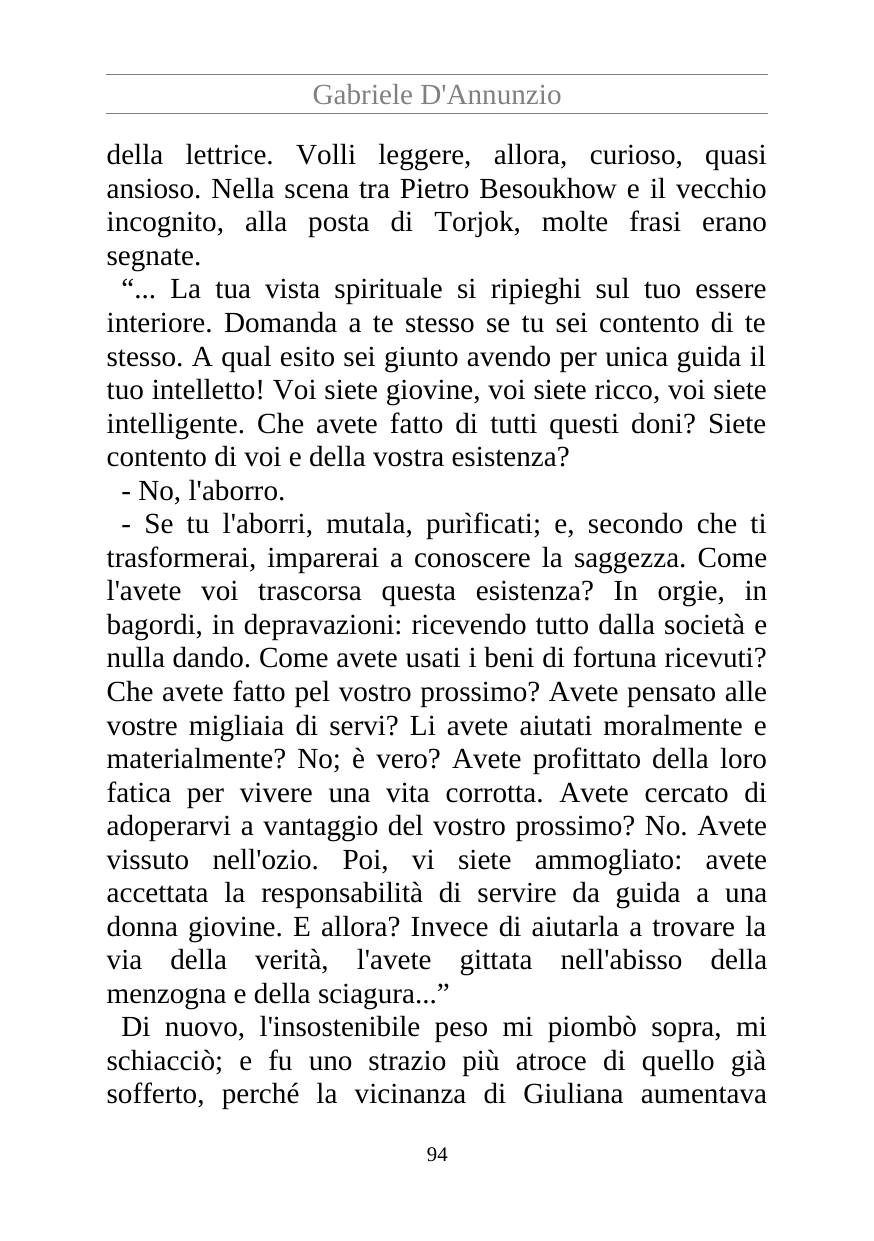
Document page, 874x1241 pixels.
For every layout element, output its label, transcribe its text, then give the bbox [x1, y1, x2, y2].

text Di nuovo, l'insostenibile peso mi piombò sopra, mi schiacciò; e fu uno strazio più atroce di quello già sofferto, perché la vicinanza di Giuliana aumentava [106, 1009, 768, 1110]
text - Se tu l'aborri, mutala, purìficati; e, secondo che ti trasformerai, imparerai a conoscere la saggezza. Come l'avete voi trascorsa questa esistenza? In orgie, in bagordi, in depravazioni: ricevendo tutto dalla società e nulla dando. Come avete usati i beni di fortuna ricevuti? Che avete fatto pel vostro prossimo? Avete pensato alle vostre migliaia di servi? Li avete aiutati moralmente e materialmente? No; è vero? Avete profittato della loro fatica per vivere una vita corrotta. Avete cercato di adoperarvi a vantaggio del vostro prossimo? No. Avete vissuto nell'ozio. Poi, vi siete ammogliato: avete accettata la responsabilità di servire da guida a una donna giovine. E allora? Invece di aiutarla a trovare la via della verità, l'avete gittata nell'abisso della menzogna e della sciagura...” [106, 506, 768, 1009]
text “... La tua vista spirituale si ripieghi sul tuo essere interiore. Domanda a te stesso se tu sei contento di te stesso. A qual esito sei giunto avendo per unica guida il tuo intelletto! Voi siete giovine, voi siete ricco, voi siete intelligente. Che avete fatto di tutti questi doni? Siete contento di voi e della vostra esistenza? [106, 272, 768, 473]
text della lettrice. Volli leggere, allora, curioso, quasi ansioso. Nella scena tra Pietro Besoukhow e il vecchio incognito, alla posta di Torjok, molte frasi erano segnate. [106, 137, 768, 272]
text - No, l'aborro. [106, 473, 768, 506]
